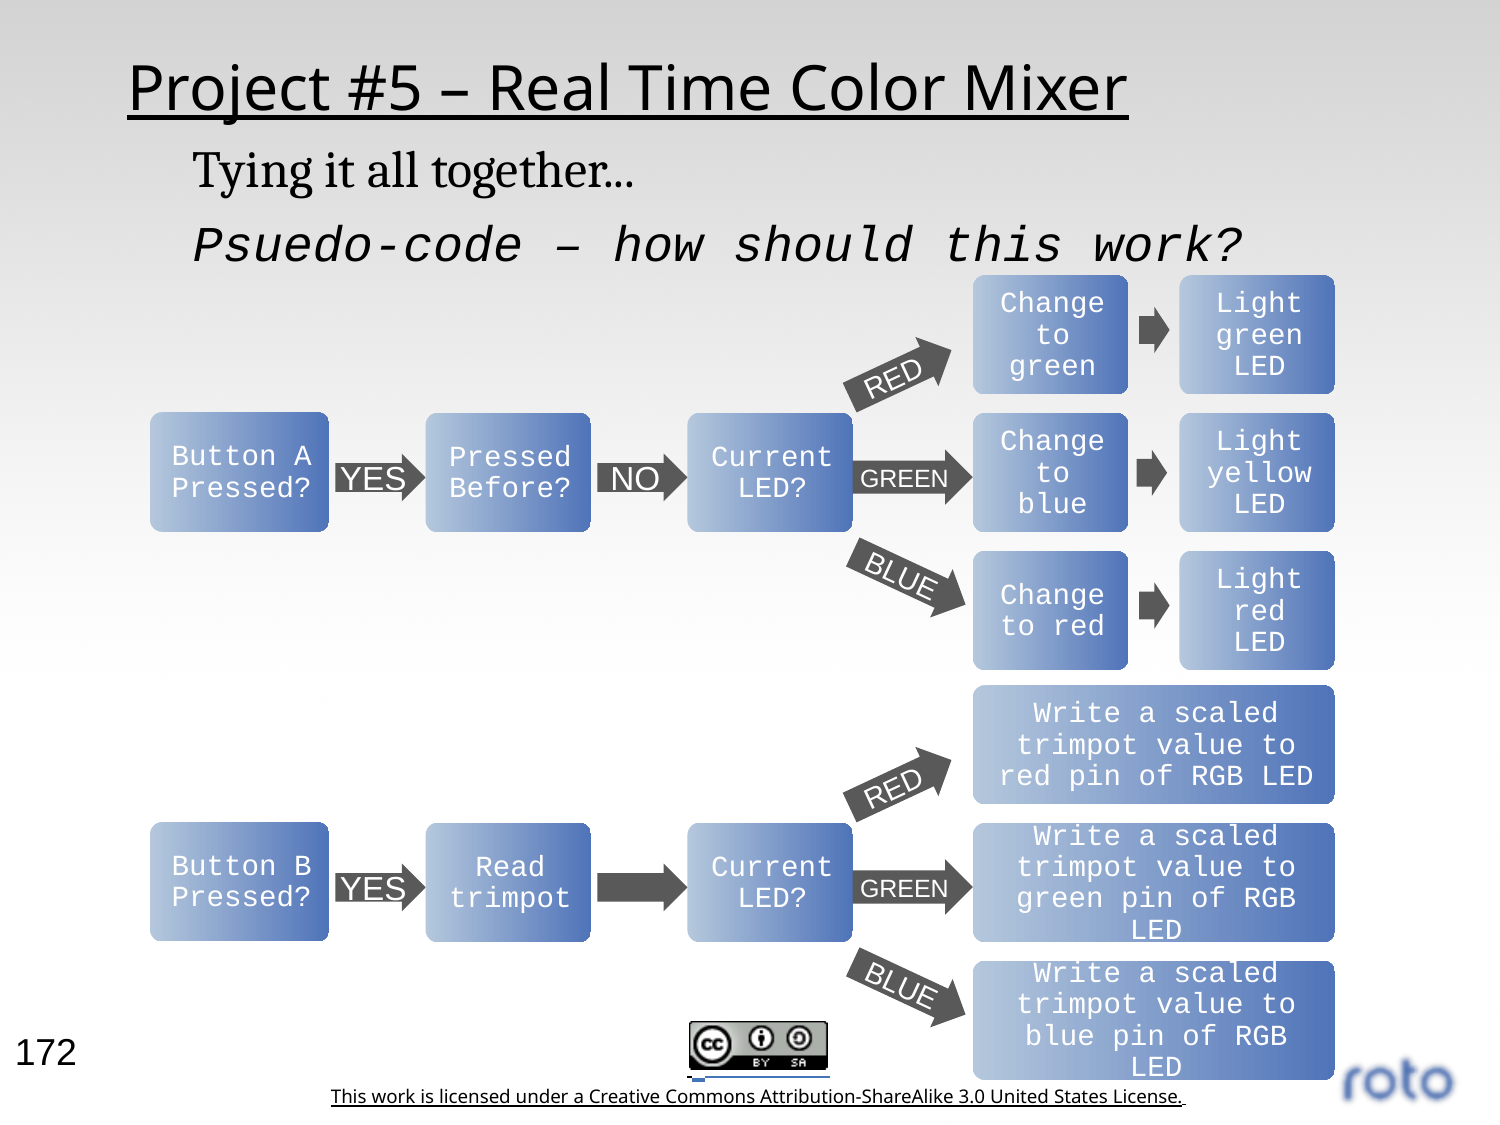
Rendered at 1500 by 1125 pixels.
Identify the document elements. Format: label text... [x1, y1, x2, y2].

text_box BLUE [846, 537, 966, 618]
text_box Change to green [972, 275, 1129, 395]
text_box Write a scaled trimpot value to green pin of RGB LED [972, 823, 1336, 943]
text_box BLUE [846, 947, 966, 1028]
text_box Light red LED [1179, 550, 1336, 671]
text_box YES [335, 863, 425, 912]
text_box YES [335, 453, 425, 502]
text_box Read trimpot [425, 822, 591, 943]
text_box Write a scaled trimpot value to blue pin of RGB LED [972, 960, 1336, 1080]
text_box Change to blue [972, 413, 1129, 533]
list Project #5 – Real Time Color Mixer Tying it all together... Psuedo-code – how should this work? [112, 40, 1388, 285]
text_box GREEN [852, 859, 973, 915]
text_box Change to red [972, 550, 1129, 670]
text_box [597, 863, 688, 912]
text_box Write a scaled trimpot value to red pin of RGB LED [972, 685, 1336, 805]
text_box Current LED? [687, 822, 853, 942]
text_box Button A Pressed? [149, 412, 330, 532]
picture [0, 0, 1500, 1125]
text_box Button B Pressed? [149, 822, 330, 942]
text_box Current LED? [687, 413, 853, 533]
text_box [1139, 306, 1170, 354]
text_box [1136, 449, 1168, 496]
text_box NO [597, 453, 688, 502]
text_box Light green LED [1179, 275, 1336, 395]
text_box GREEN [852, 449, 973, 505]
text_box Light yellow LED [1179, 413, 1336, 533]
text_box RED [842, 746, 952, 823]
text_box Pressed Before? [425, 412, 591, 533]
text_box [1139, 582, 1170, 629]
text_box RED [842, 336, 952, 413]
